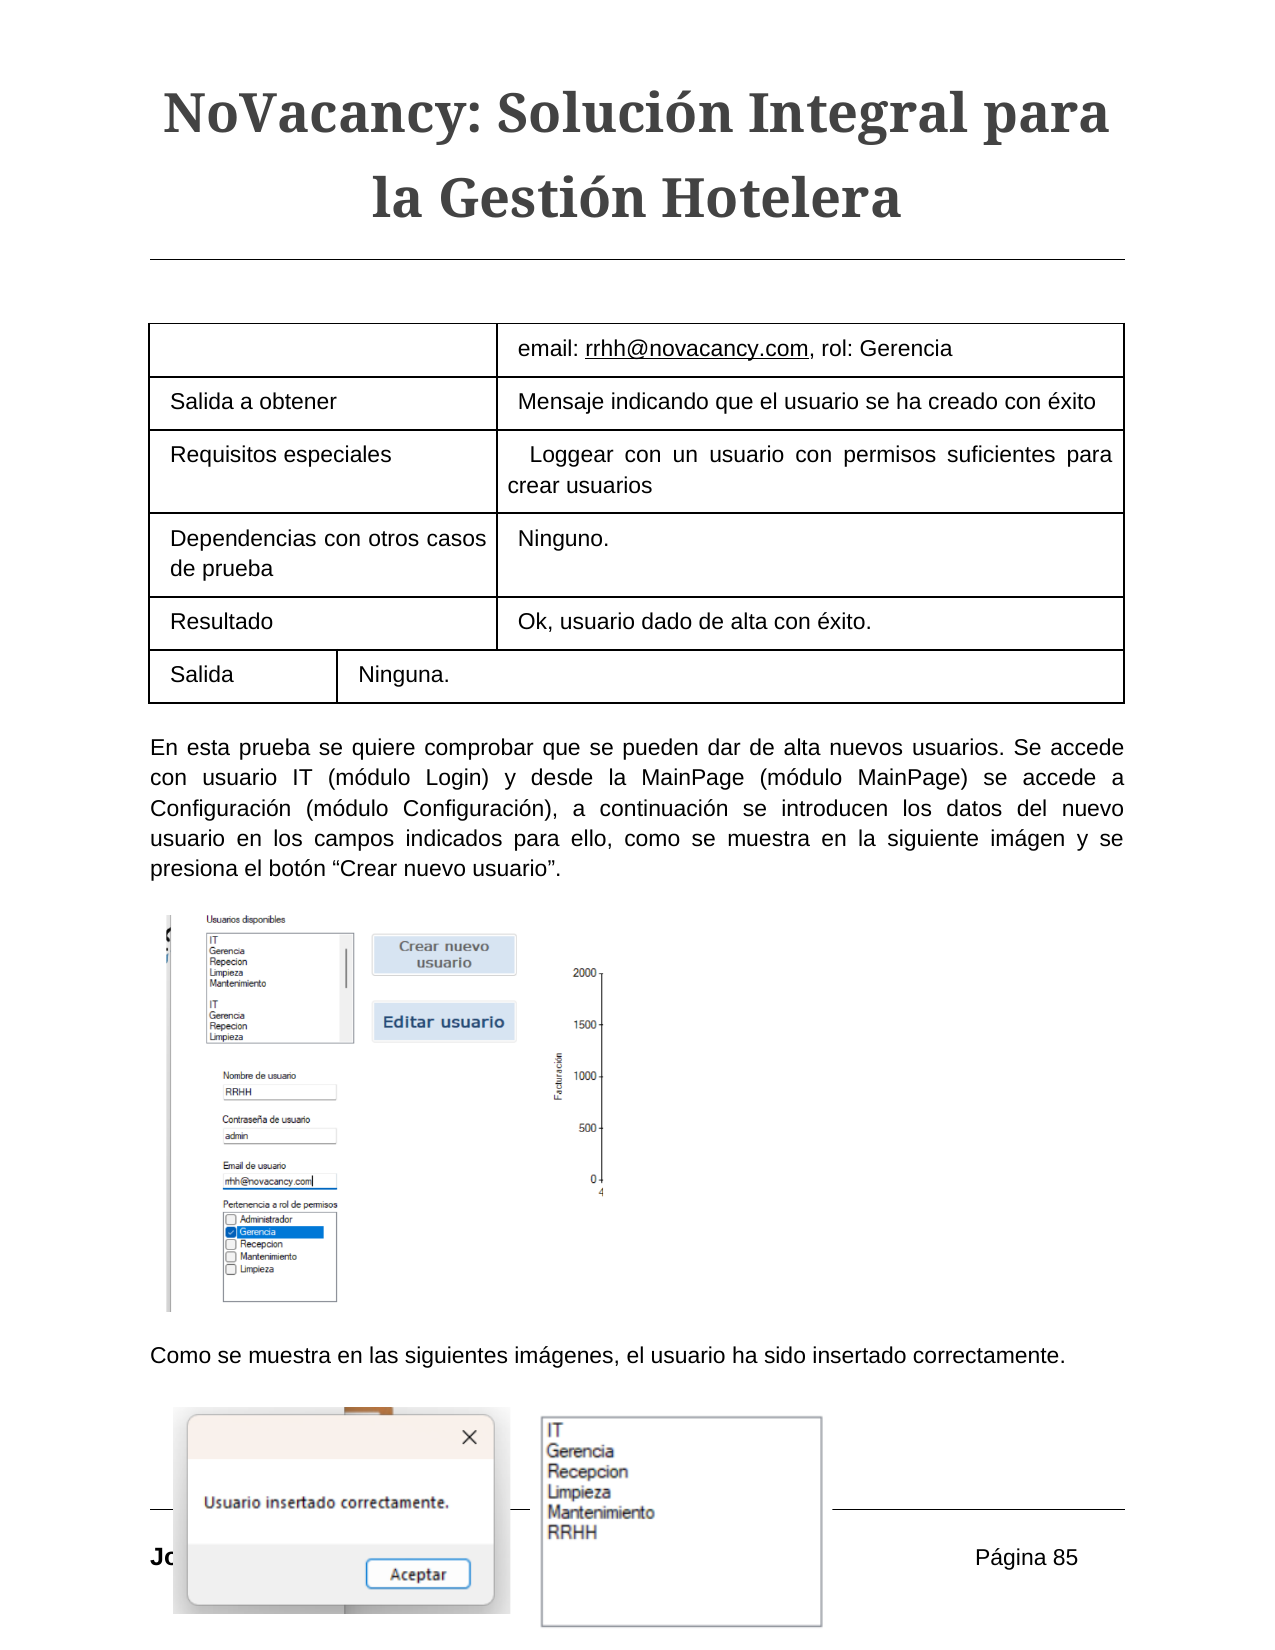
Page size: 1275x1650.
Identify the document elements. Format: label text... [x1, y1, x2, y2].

table_cell email: rrhh@novacancy.com, rol: Gerencia [498, 324, 1123, 376]
table_cell Dependencias con otros casos de prueba [150, 514, 496, 596]
picture [166, 915, 604, 1312]
table_cell Loggear con un usuario con permisos suficientes para crear usuarios [498, 431, 1123, 512]
table_cell Salida [150, 651, 336, 702]
table_cell Requisitos especiales [150, 431, 496, 512]
picture [530, 1406, 833, 1641]
table_cell Mensaje indicando que el usuario se ha creado con éxito [498, 378, 1123, 429]
text Como se muestra en las siguientes imágenes, el usuario ha sido insertado correctamente. [150, 1342, 1125, 1368]
table_cell Ninguna. [338, 651, 1123, 702]
picture [173, 1407, 511, 1614]
table_cell [150, 324, 496, 376]
table_cell Ok, usuario dado de alta con éxito. [498, 598, 1123, 649]
table_cell Salida a obtener [150, 378, 496, 429]
table_cell Ninguno. [498, 514, 1123, 596]
text En esta prueba se quiere comprobar que se pueden dar de alta nuevos usuarios. Se accede con usuario IT (módulo Login) y desde la MainPage (módulo MainPage) se accede a Configuración (módulo Configuración), a continuación se introducen los datos del nuevo usuario en los campos indicados para ello, como se muestra en la siguiente imágen y se presiona el botón “Crear nuevo usuario”. [150, 734, 1125, 881]
table_cell Resultado [150, 598, 496, 649]
